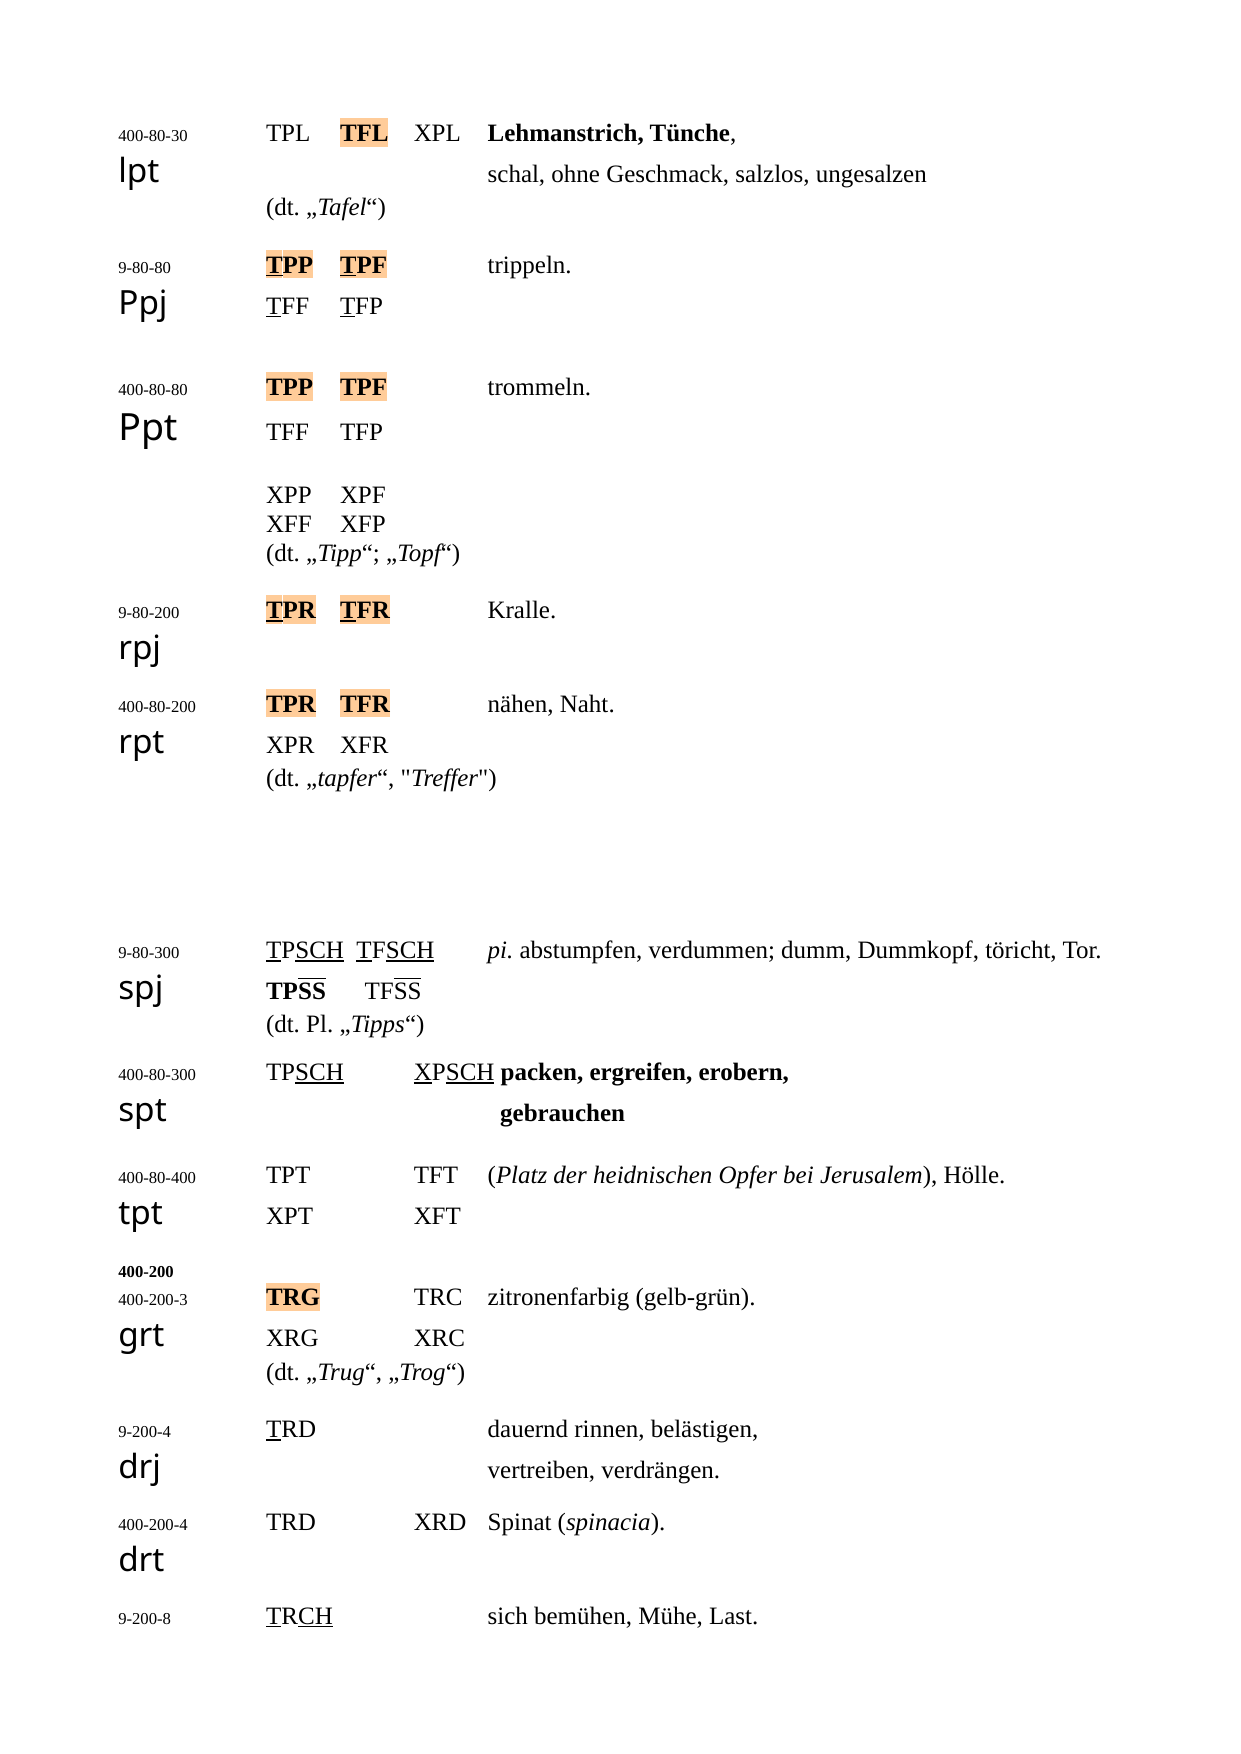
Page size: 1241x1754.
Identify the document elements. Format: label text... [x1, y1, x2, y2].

text drt [118, 1536, 1122, 1582]
text Ppj TFF TFP [118, 278, 1122, 324]
text 400-200-3 TRG TRC zitronenfarbig (gelb-grün). [118, 1282, 1122, 1311]
text spj TPSS TFSS [118, 964, 1122, 1009]
text 9-80-300 TPSCH TFSCH pi. abstumpfen, verdummen; dumm, Dummkopf, töricht, Tor. [118, 935, 1122, 964]
text 400-80-80 TPP TPF trommeln. [118, 372, 1122, 401]
text 9-80-80 TPP TPF trippeln. [118, 250, 1122, 278]
text 9-200-8 TRCH sich bemühen, Mühe, Last. [118, 1601, 1122, 1629]
text (dt. „tapfer“, "Treffer") [118, 763, 1122, 792]
text XPP XPF [118, 480, 1122, 509]
text (dt. „Trug“, „Trog“) [118, 1357, 1122, 1385]
text 400-80-200 TPR TFR nähen, Naht. [118, 689, 1122, 717]
text 400-200-4 TRD XRD Spinat (spinacia). [118, 1507, 1122, 1536]
text Ppt TFF TFP [118, 401, 1122, 452]
text rpt XPR XFR [118, 717, 1122, 763]
text (dt. Pl. „Tipps“) [118, 1009, 1122, 1038]
text spt gebrauchen [118, 1086, 1122, 1132]
text XFF XFP [118, 509, 1122, 538]
text 400-200 [118, 1254, 1122, 1282]
text 9-200-4 TRD dauernd rinnen, belästigen, [118, 1414, 1122, 1443]
text 400-80-30 TPL TFL XPL Lehmanstrich, Tünche, [118, 118, 1122, 147]
text 400-80-400 TPT TFT (Platz der heidnischen Opfer bei Jerusalem), Hölle. [118, 1160, 1122, 1189]
text grt XRG XRC [118, 1311, 1122, 1357]
text (dt. „Tafel“) [118, 192, 1122, 221]
text drj vertreiben, verdrängen. [118, 1443, 1122, 1488]
text (dt. „Tipp“; „Topf“) [118, 538, 1122, 567]
text lpt schal, ohne Geschmack, salzlos, ungesalzen [118, 147, 1122, 192]
text tpt XPT XFT [118, 1189, 1122, 1234]
text 9-80-200 TPR TFR Kralle. [118, 595, 1122, 624]
text 400-80-300 TPSCH XPSCH packen, ergreifen, erobern, [118, 1057, 1122, 1086]
text rpj [118, 624, 1122, 669]
